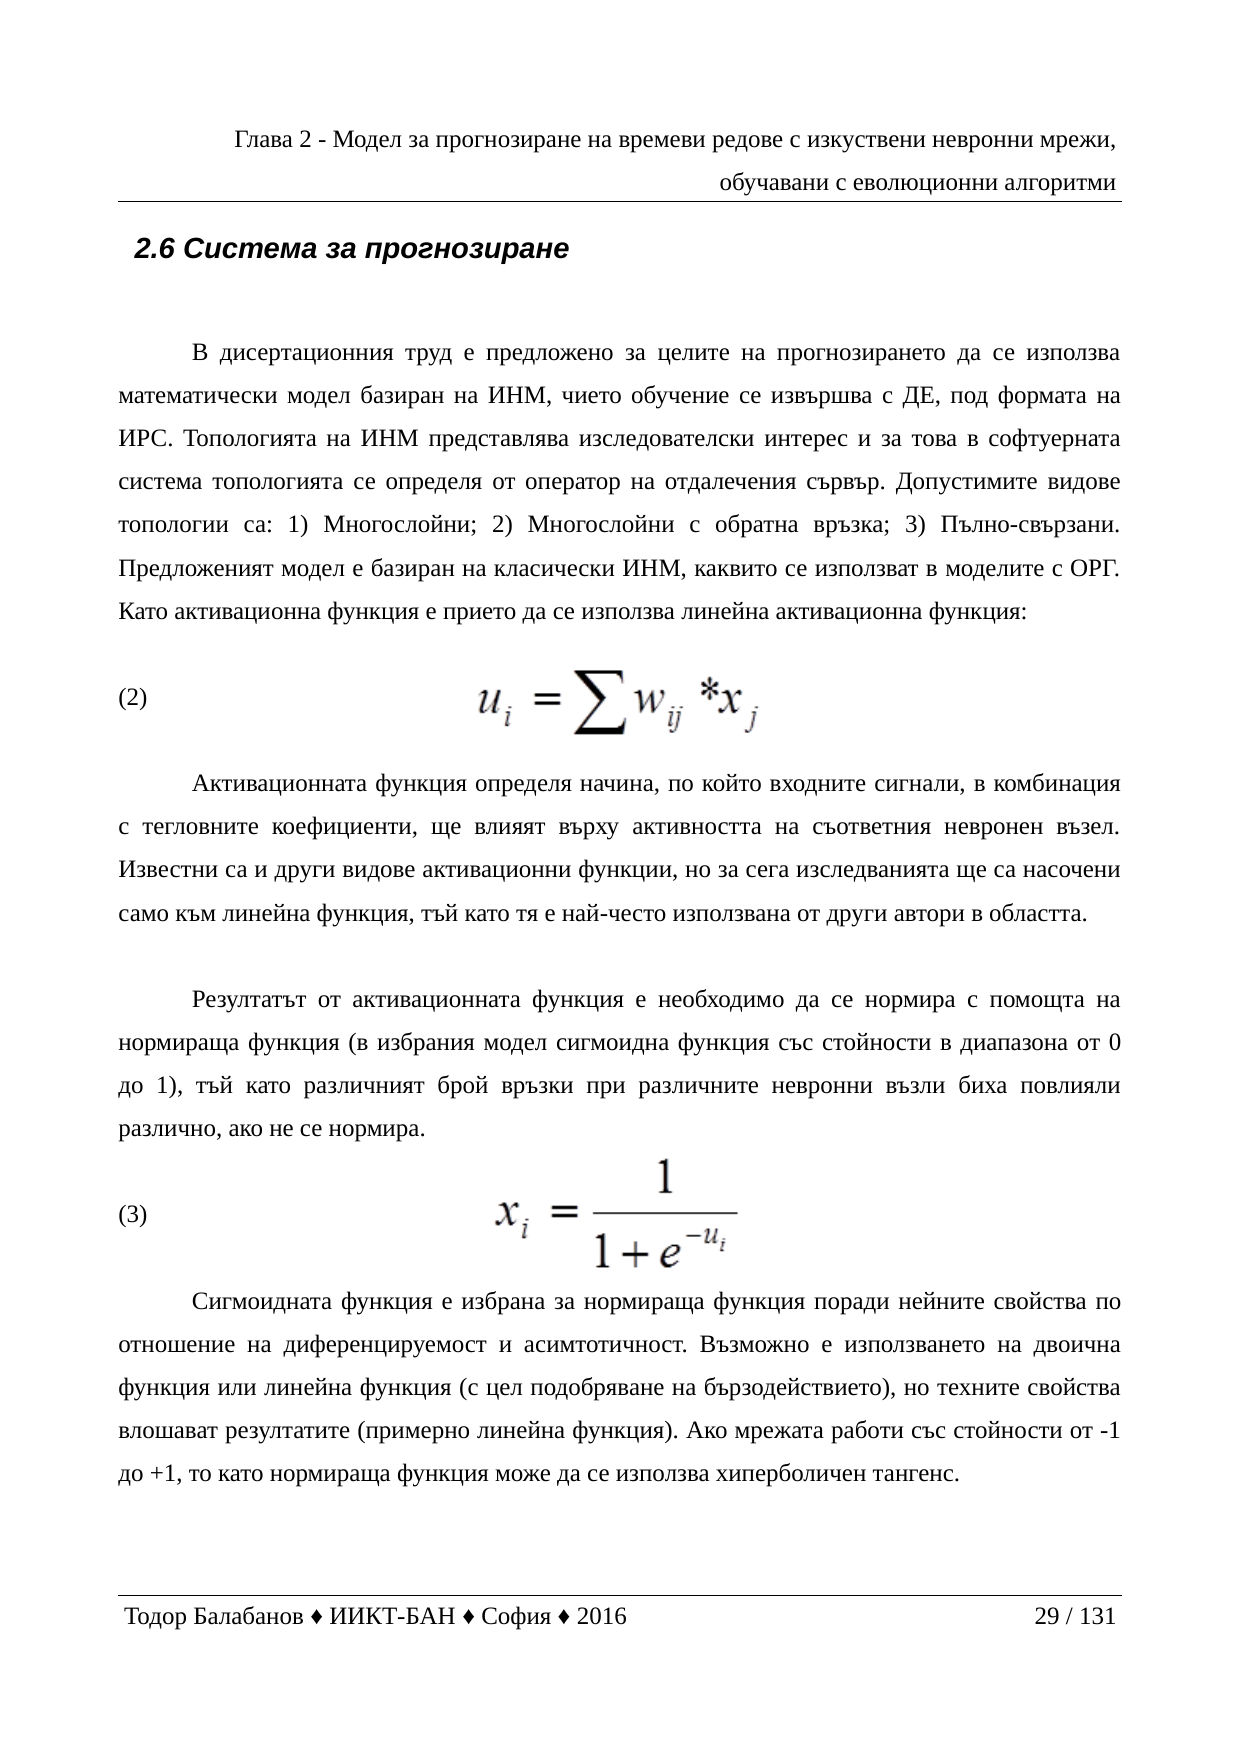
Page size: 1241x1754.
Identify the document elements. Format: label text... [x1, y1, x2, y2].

text Активационната функция определя начина, по който входните сигнали, в комбинация с тегловните коефициенти, ще влияят върху активността на съответния невронен възел. Известни са и други видове активационни функции, но за сега изследванията ще са насочени само към линейна функция, тъй като тя е най-често използвана от други автори в областта. [118, 768, 1122, 926]
text [752, 1199, 1122, 1228]
text (2) [118, 682, 471, 711]
text В дисертационния труд е предложено за целите на прогнозирането да се използва математически модел базиран на ИНМ, чието обучение се извършва с ДЕ, под формата на ИРС. Топологията на ИНМ представлява изследователски интерес и за това в софтуерната система топологията се определя от оператор на отдалечения сървър. Допустимите видове топологии са: 1) Многослойни; 2) Многослойни с обратна връзка; 3) Пълно-свързани. Предложеният модел е базиран на класически ИНМ, каквито се използват в моделите с ОРГ. Като активационна функция е прието да се използва линейна активационна функция: [118, 337, 1122, 624]
subtitle 2.6 Система за прогнозиране [118, 231, 1122, 264]
text Сигмоидната функция е избрана за нормираща функция поради нейните свойства по отношение на диференцируемост и асимтотичност. Възможно е използването на двоична функция или линейна функция (с цел подобряване на бързодействието), но техните свойства влошават резултатите (примерно линейна функция). Ако мрежата работи със стойности от -1 до +1, то като нормираща функция може да се използва хиперболичен тангенс. [118, 1286, 1122, 1487]
text [769, 682, 1122, 711]
text (3) [118, 1199, 488, 1228]
text Резултатът от активационната функция е необходимо да се нормира с помощта на нормираща функция (в избрания модел сигмоидна функция със стойности в диапазона от 0 до 1), тъй като различният брой връзки при различните невронни възли биха повлияли различно, ако не се нормира. [118, 984, 1122, 1142]
